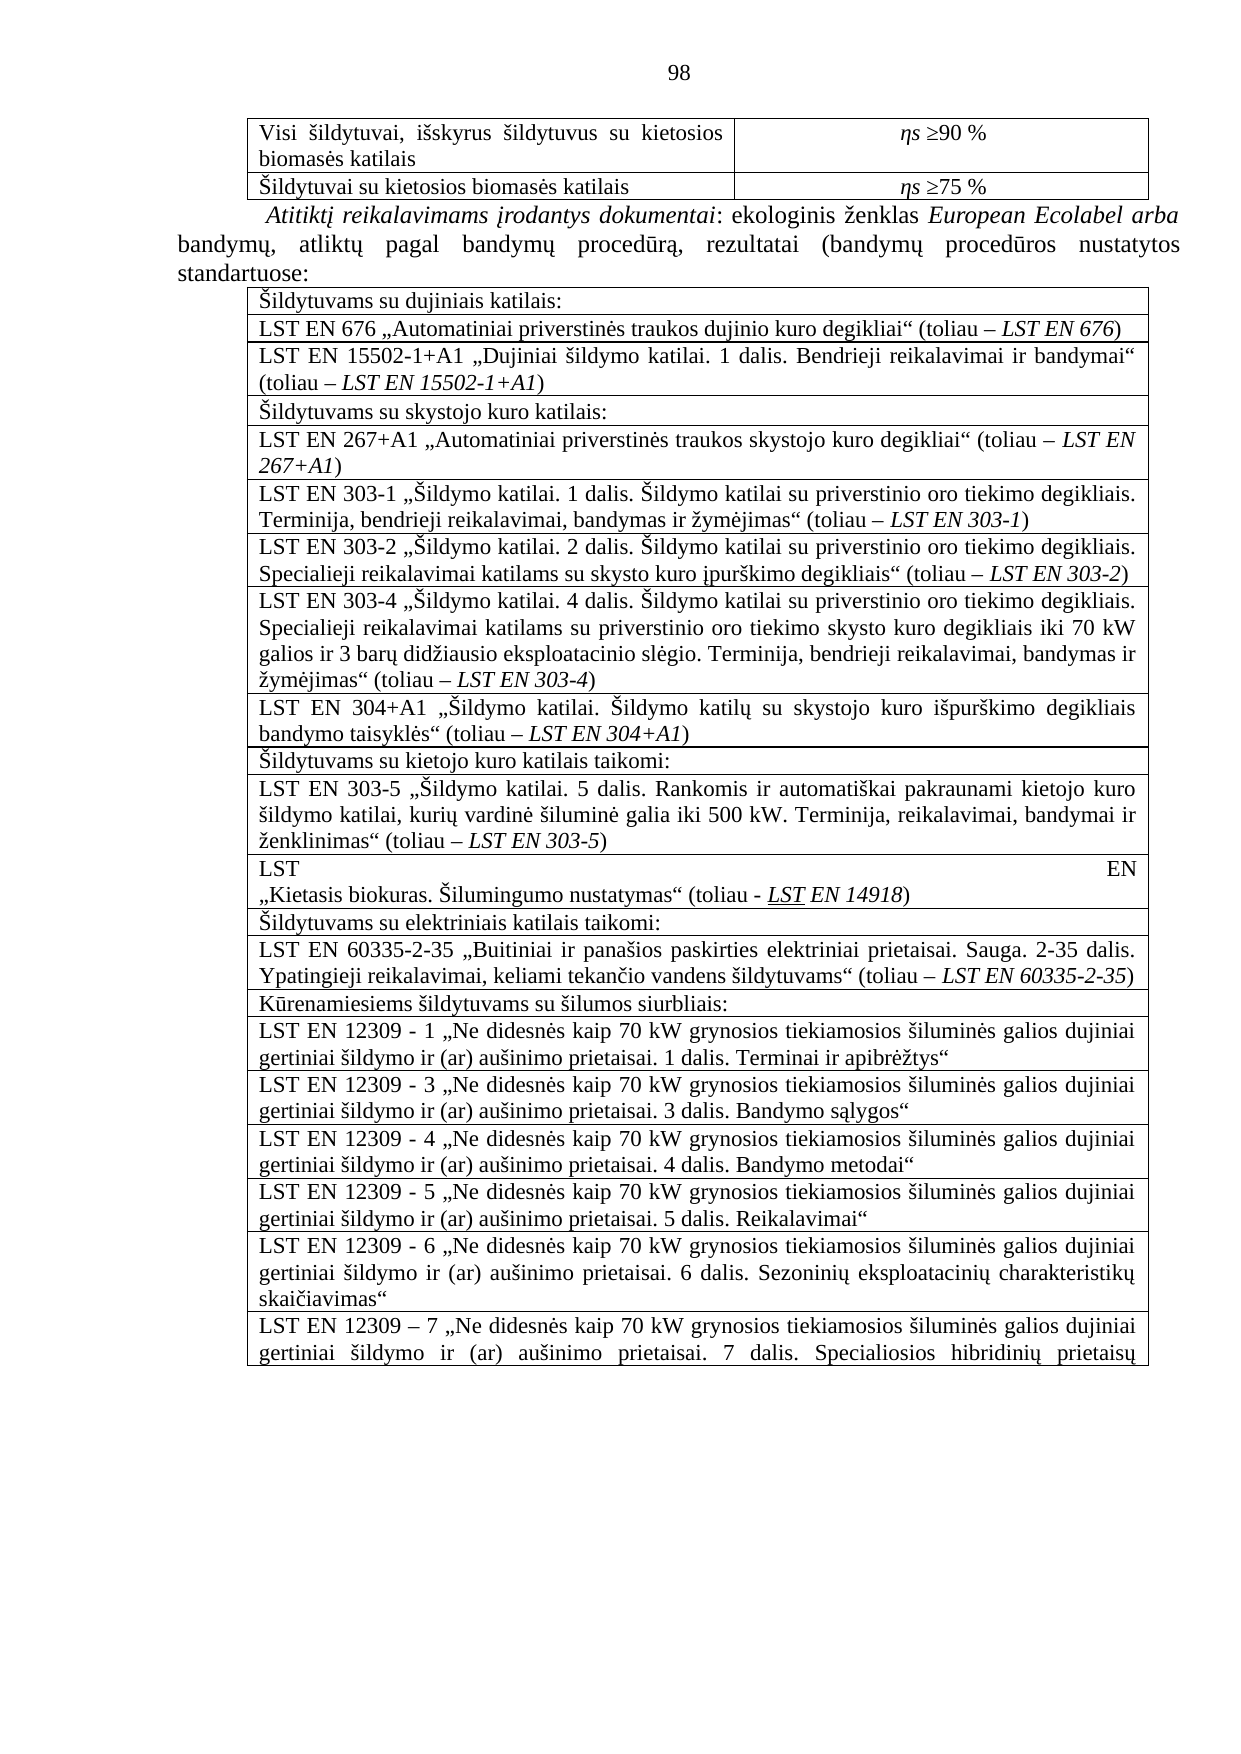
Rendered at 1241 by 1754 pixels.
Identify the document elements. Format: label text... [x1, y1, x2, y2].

table_header Šildytuvams su dujiniais katilais: [248, 288, 1148, 314]
table_cell LST EN 12309 - 1 „Ne didesnės kaip 70 kW grynosios tiekiamosios šiluminės galios dujiniai gertiniai šildymo ir (ar) aušinimo prietaisai. 1 dalis. Terminai ir apibrėžtys“ [248, 1017, 1148, 1070]
text Atitiktį reikalavimams įrodantys dokumentai: ekologinis ženklas European Ecolabel arba bandymų, atliktų pagal bandymų procedūrą, rezultatai (bandymų procedūros nustatytos standartuose: [177, 200, 1181, 287]
table_cell ηs ≥90 % [735, 119, 1148, 172]
table_cell Šildytuvams su kietojo kuro katilais taikomi: [248, 748, 1148, 774]
table_cell LST EN 304+A1 „Šildymo katilai. Šildymo katilų su skystojo kuro išpurškimo degikliais bandymo taisyklės“ (toliau – LST EN 304+A1) [248, 694, 1148, 746]
table_cell LST EN 12309 - 5 „Ne didesnės kaip 70 kW grynosios tiekiamosios šiluminės galios dujiniai gertiniai šildymo ir (ar) aušinimo prietaisai. 5 dalis. Reikalavimai“ [248, 1179, 1148, 1231]
table_cell LST EN 60335-2-35 „Buitiniai ir panašios paskirties elektriniai prietaisai. Sauga. 2-35 dalis. Ypatingieji reikalavimai, keliami tekančio vandens šildytuvams“ (toliau – LST EN 60335-2-35) [248, 936, 1148, 989]
table_cell LST EN 12309 - 4 „Ne didesnės kaip 70 kW grynosios tiekiamosios šiluminės galios dujiniai gertiniai šildymo ir (ar) aušinimo prietaisai. 4 dalis. Bandymo metodai“ [248, 1125, 1148, 1177]
table_cell LST EN 267+A1 „Automatiniai priverstinės traukos skystojo kuro degikliai“ (toliau – LST EN 267+A1) [248, 426, 1148, 479]
table_cell LST EN 12309 - 6 „Ne didesnės kaip 70 kW grynosios tiekiamosios šiluminės galios dujiniai gertiniai šildymo ir (ar) aušinimo prietaisai. 6 dalis. Sezoninių eksploatacinių charakteristikų skaičiavimas“ [248, 1232, 1148, 1311]
table_cell LST EN 12309 - 3 „Ne didesnės kaip 70 kW grynosios tiekiamosios šiluminės galios dujiniai gertiniai šildymo ir (ar) aušinimo prietaisai. 3 dalis. Bandymo sąlygos“ [248, 1071, 1148, 1124]
table_cell LST EN 303-2 „Šildymo katilai. 2 dalis. Šildymo katilai su priverstinio oro tiekimo degikliais. Specialieji reikalavimai katilams su skysto kuro įpurškimo degikliais“ (toliau – LST EN 303-2) [248, 534, 1148, 586]
table_cell LST EN 15502-1+A1 „Dujiniai šildymo katilai. 1 dalis. Bendrieji reikalavimai ir bandymai“ (toliau – LST EN 15502-1+A1) [248, 343, 1148, 395]
table_cell LST EN 303-1 „Šildymo katilai. 1 dalis. Šildymo katilai su priverstinio oro tiekimo degikliais. Terminija, bendrieji reikalavimai, bandymas ir žymėjimas“ (toliau – LST EN 303-1) [248, 480, 1148, 532]
table_cell Šildytuvams su skystojo kuro katilais: [248, 396, 1148, 425]
table_cell LST EN 303-4 „Šildymo katilai. 4 dalis. Šildymo katilai su priverstinio oro tiekimo degikliais. Specialieji reikalavimai katilams su priverstinio oro tiekimo skysto kuro degikliais iki 70 kW galios ir 3 barų didžiausio eksploatacinio slėgio. Terminija, bendrieji reikalavimai, bandymas ir žymėjimas“ (toliau – LST EN 303-4) [248, 587, 1148, 693]
table_cell LST EN 303-5 „Šildymo katilai. 5 dalis. Rankomis ir automatiškai pakraunami kietojo kuro šildymo katilai, kurių vardinė šiluminė galia iki 500 kW. Terminija, reikalavimai, bandymai ir ženklinimas“ (toliau – LST EN 303-5) [248, 775, 1148, 854]
table_cell LST EN „Kietasis biokuras. Šilumingumo nustatymas“ (toliau - LST EN 14918) [248, 855, 1148, 908]
table_cell Šildytuvai su kietosios biomasės katilais [248, 173, 734, 199]
table_cell LST EN 676 „Automatiniai priverstinės traukos dujinio kuro degikliai“ (toliau – LST EN 676) [248, 315, 1148, 341]
table_cell ηs ≥75 % [735, 173, 1148, 199]
table_cell Šildytuvams su elektriniais katilais taikomi: [248, 909, 1148, 935]
table_cell LST EN 12309 – 7 „Ne didesnės kaip 70 kW grynosios tiekiamosios šiluminės galios dujiniai gertiniai šildymo ir (ar) aušinimo prietaisai. 7 dalis. Specialiosios hibridinių prietaisų [248, 1312, 1148, 1365]
table_cell Kūrenamiesiems šildytuvams su šilumos siurbliais: [248, 990, 1148, 1016]
table_cell Visi šildytuvai, išskyrus šildytuvus su kietosios biomasės katilais [248, 119, 734, 172]
